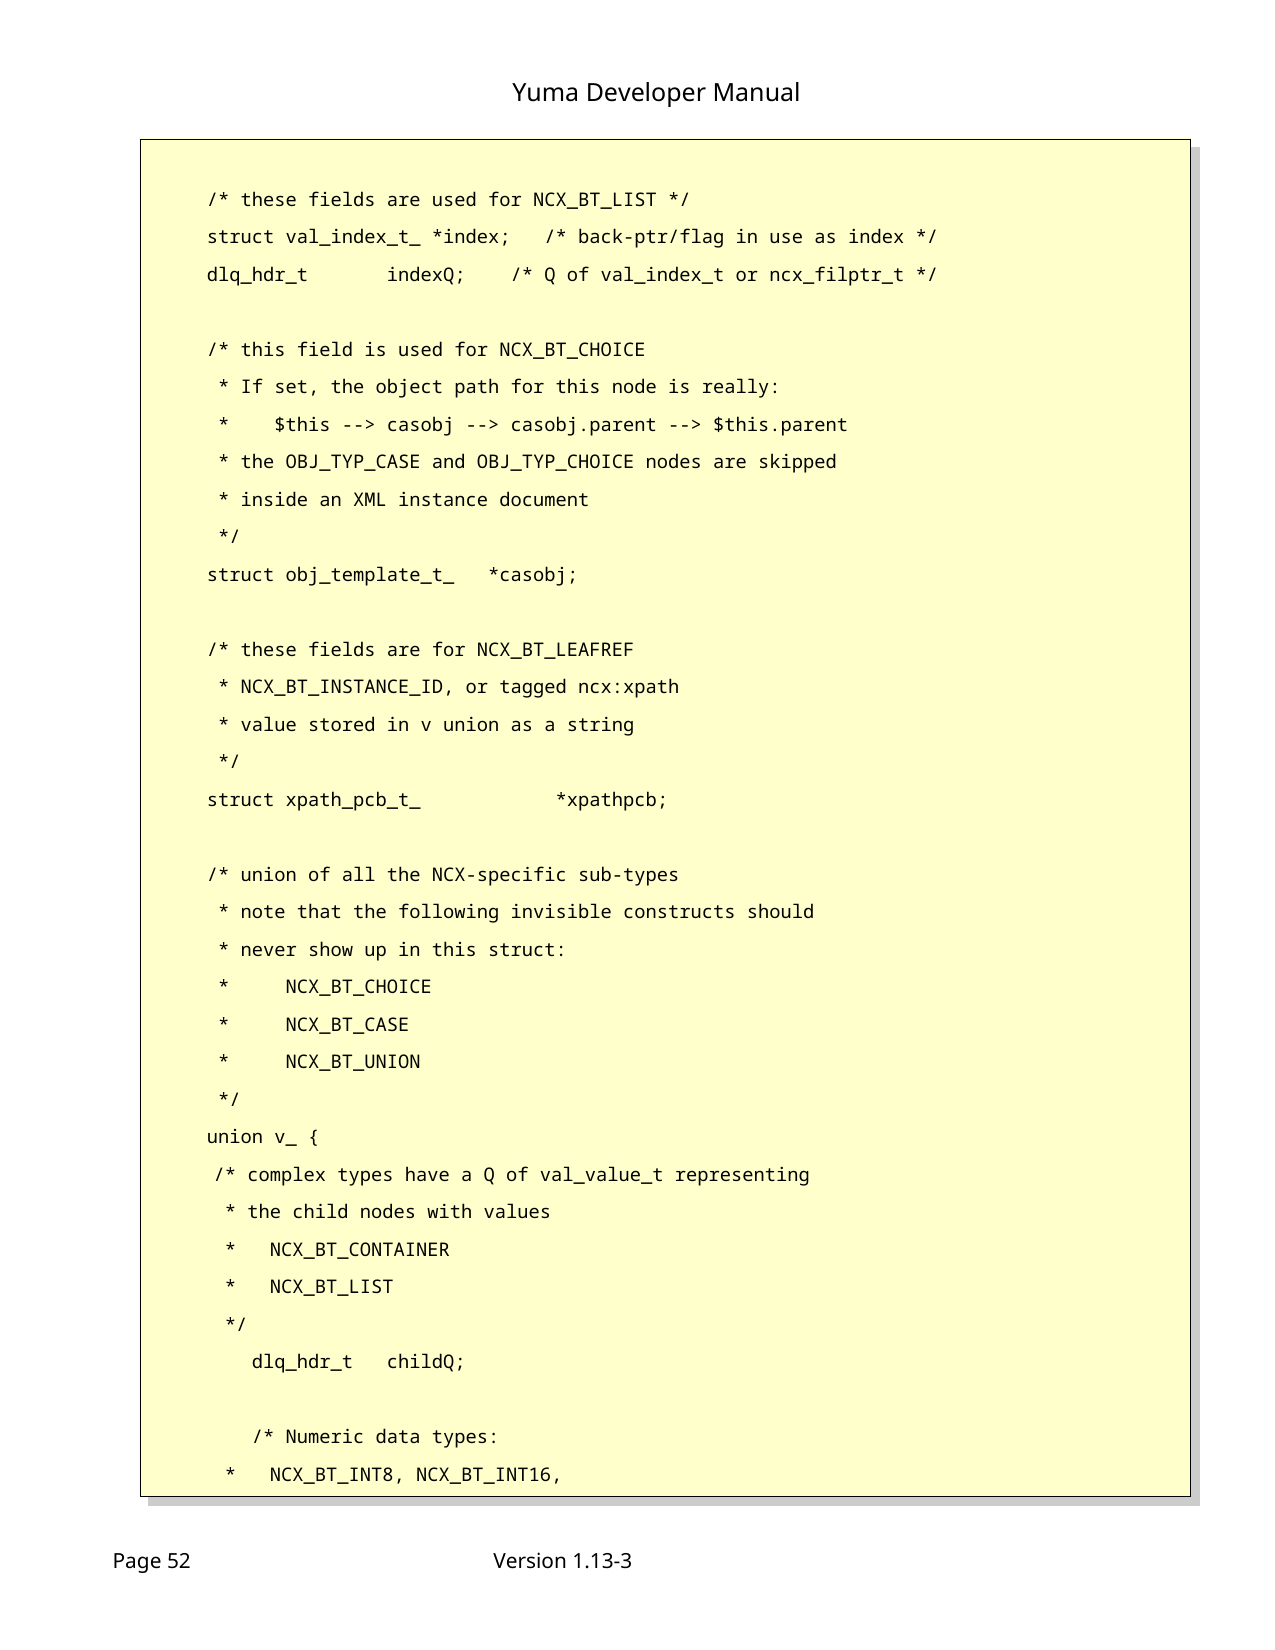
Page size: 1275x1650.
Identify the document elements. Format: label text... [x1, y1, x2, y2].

text * NCX_BT_LIST [141, 1263, 1190, 1299]
text dlq_hdr_t indexQ; /* Q of val_index_t or ncx_filptr_t */ [141, 251, 1190, 287]
text dlq_hdr_t childQ; [141, 1338, 1190, 1374]
text /* these fields are used for NCX_BT_LIST */ [141, 176, 1190, 212]
text * NCX_BT_UNION [141, 1038, 1190, 1074]
text */ [141, 513, 1190, 549]
text * NCX_BT_CONTAINER [141, 1226, 1190, 1262]
text union v_ { [141, 1113, 1190, 1149]
text * note that the following invisible constructs should [141, 888, 1190, 924]
text /* these fields are for NCX_BT_LEAFREF [141, 626, 1190, 662]
text struct xpath_pcb_t_ *xpathpcb; [141, 776, 1190, 812]
text /* union of all the NCX-specific sub-types [141, 851, 1190, 887]
text /* this field is used for NCX_BT_CHOICE [141, 326, 1190, 362]
text */ [141, 738, 1190, 774]
text /* Numeric data types: [141, 1413, 1190, 1449]
text * If set, the object path for this node is really: [141, 363, 1190, 399]
text * the OBJ_TYP_CASE and OBJ_TYP_CHOICE nodes are skipped [141, 438, 1190, 474]
text * NCX_BT_INSTANCE_ID, or tagged ncx:xpath [141, 663, 1190, 699]
text * the child nodes with values [141, 1188, 1190, 1224]
text */ [141, 1301, 1190, 1337]
text struct val_index_t_ *index; /* back-ptr/flag in use as index */ [141, 213, 1190, 249]
text struct obj_template_t_ *casobj; [141, 551, 1190, 587]
text * NCX_BT_CASE [141, 1001, 1190, 1037]
text * inside an XML instance document [141, 476, 1190, 512]
text * NCX_BT_CHOICE [141, 963, 1190, 999]
text * never show up in this struct: [141, 926, 1190, 962]
text * NCX_BT_INT8, NCX_BT_INT16, [141, 1451, 1190, 1496]
text * value stored in v union as a string [141, 701, 1190, 737]
text /* complex types have a Q of val_value_t representing [141, 1151, 1190, 1187]
text */ [141, 1076, 1190, 1112]
text * $this --> casobj --> casobj.parent --> $this.parent [141, 401, 1190, 437]
